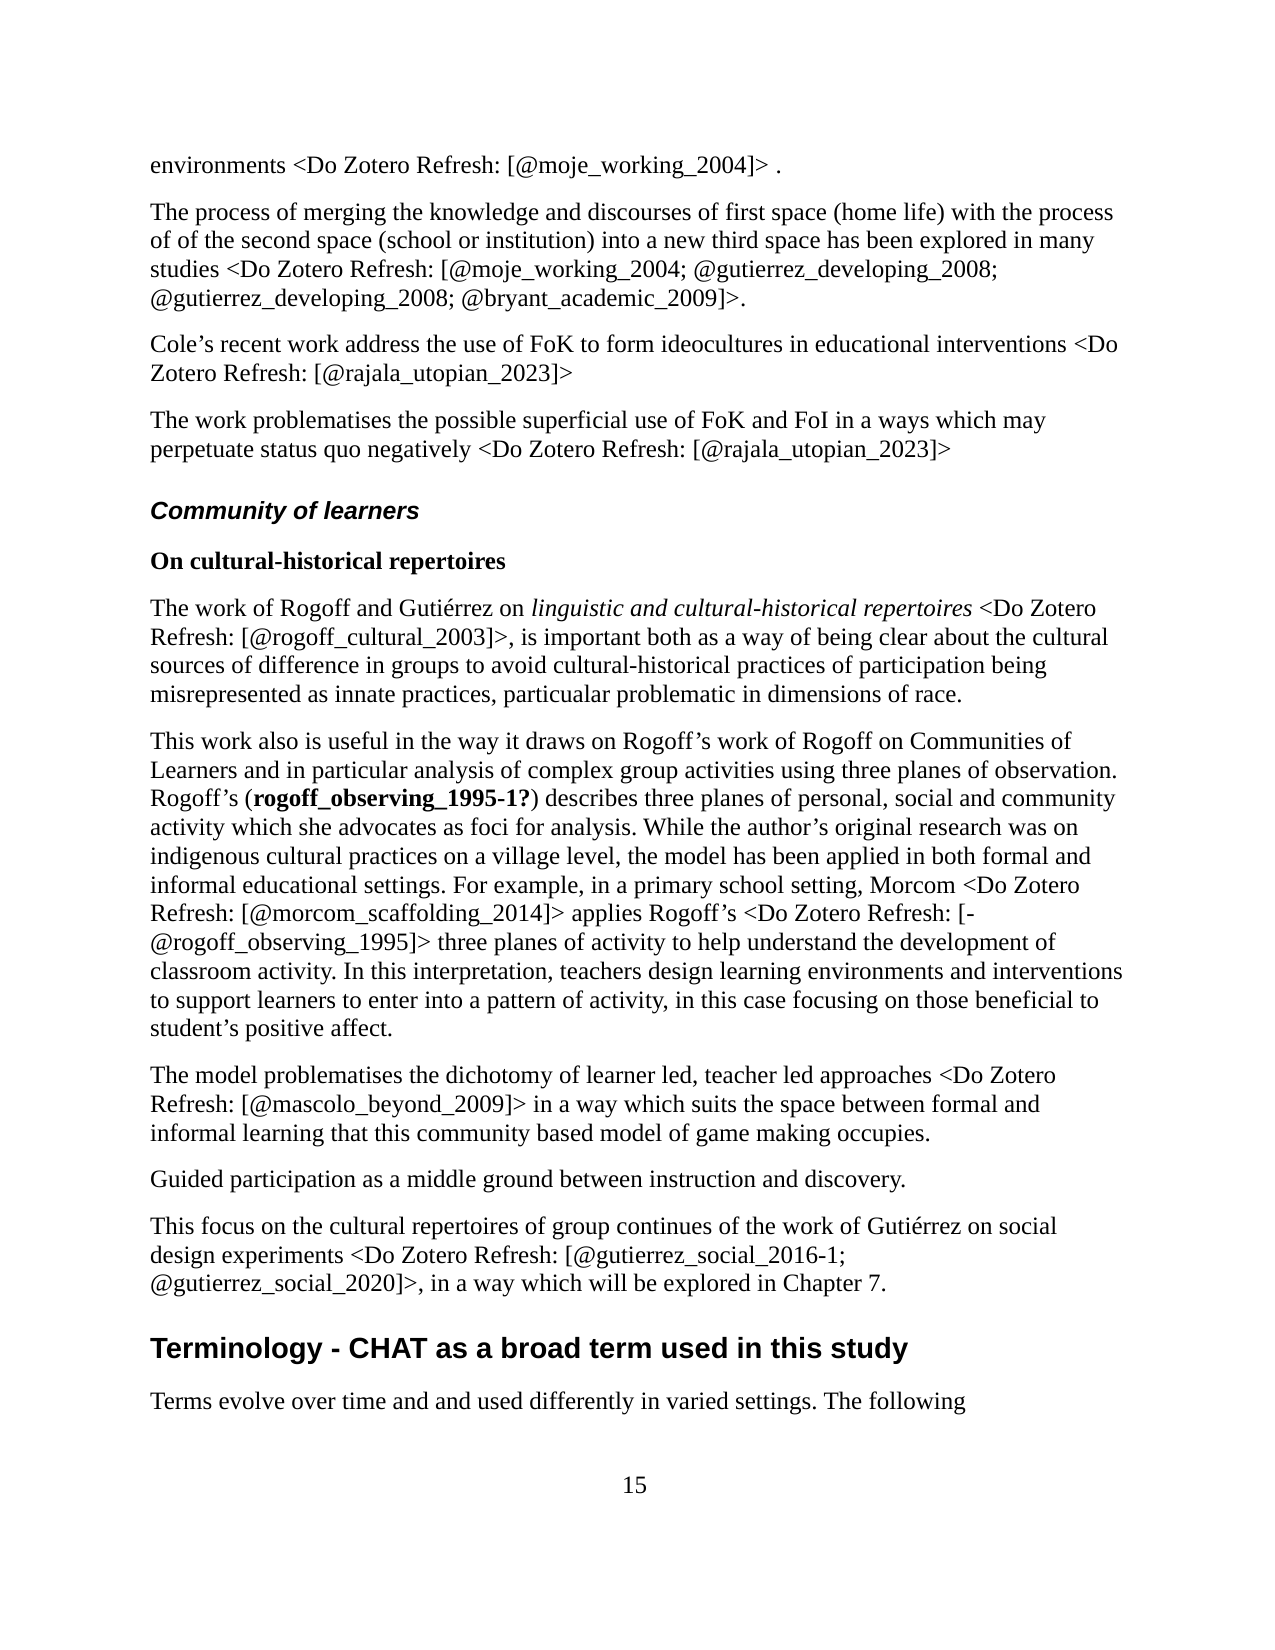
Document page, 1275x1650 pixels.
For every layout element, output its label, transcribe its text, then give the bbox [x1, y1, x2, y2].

text The model problematises the dichotomy of learner led, teacher led approaches <Do Zotero Refresh: [@mascolo_beyond_2009]> in a way which suits the space between formal and informal learning that this community based model of game making occupies. [150, 1060, 1125, 1146]
text The process of merging the knowledge and discourses of first space (home life) with the process of of the second space (school or institution) into a new third space has been explored in many studies <Do Zotero Refresh: [@moje_working_2004; @gutierrez_developing_2008; @gutierrez_developing_2008; @bryant_academic_2009]>. [150, 197, 1125, 312]
text The work of Rogoff and Gutiérrez on linguistic and cultural-historical repertoires <Do Zotero Refresh: [@rogoff_cultural_2003]>, is important both as a way of being clear about the cultural sources of difference in groups to avoid cultural-historical practices of participation being misrepresented as innate practices, particualar problematic in dimensions of race. [150, 593, 1125, 708]
subtitle Terminology - CHAT as a broad term used in this study [150, 1331, 1125, 1365]
text Guided participation as a middle ground between instruction and discovery. [150, 1164, 1125, 1193]
text This work also is useful in the way it draws on Rogoff’s work of Rogoff on Communities of Learners and in particular analysis of complex group activities using three planes of observation. Rogoff’s (rogoff_observing_1995-1?) describes three planes of personal, social and community activity which she advocates as foci for analysis. While the author’s original research was on indigenous cultural practices on a village level, the model has been applied in both formal and informal educational settings. For example, in a primary school setting, Morcom <Do Zotero Refresh: [@morcom_scaffolding_2014]> applies Rogoff’s <Do Zotero Refresh: [-@rogoff_observing_1995]> three planes of activity to help understand the development of classroom activity. In this interpretation, teachers design learning environments and interventions to support learners to enter into a pattern of activity, in this case focusing on those beneficial to student’s positive affect. [150, 726, 1125, 1042]
text The work problematises the possible superficial use of FoK and FoI in a ways which may perpetuate status quo negatively <Do Zotero Refresh: [@rajala_utopian_2023]> [150, 405, 1125, 462]
text Terms evolve over time and and used differently in varied settings. The following [150, 1386, 1125, 1415]
subtitle Community of learners [150, 496, 1125, 525]
text On cultural-historical repertoires [150, 546, 1125, 575]
text Cole’s recent work address the use of FoK to form ideocultures in educational interventions <Do Zotero Refresh: [@rajala_utopian_2023]> [150, 329, 1125, 387]
text environments <Do Zotero Refresh: [@moje_working_2004]> . [150, 150, 1125, 179]
text This focus on the cultural repertoires of group continues of the work of Gutiérrez on social design experiments <Do Zotero Refresh: [@gutierrez_social_2016-1; @gutierrez_social_2020]>, in a way which will be explored in Chapter 7. [150, 1211, 1125, 1297]
